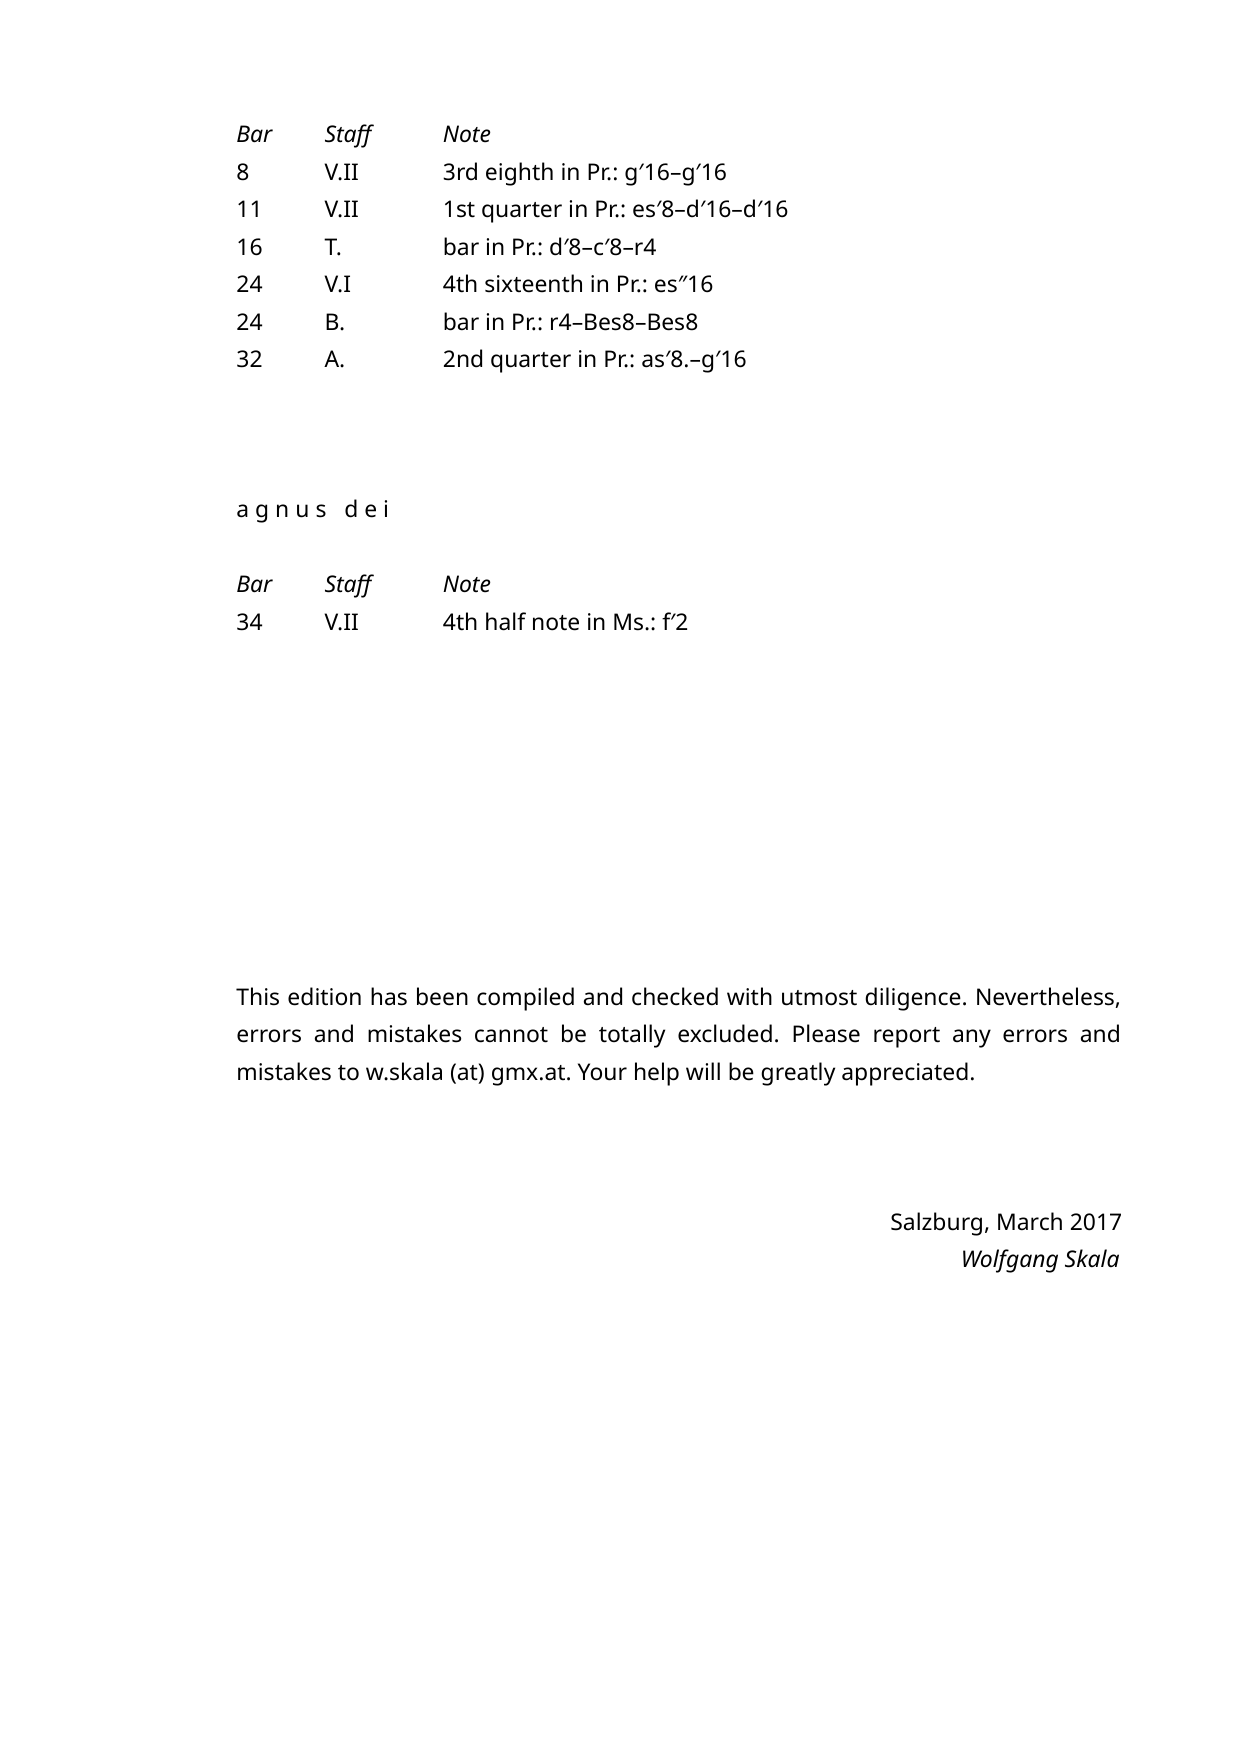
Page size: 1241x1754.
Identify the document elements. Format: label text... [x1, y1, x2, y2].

text Bar Staff Note 34 V.II 4th half note in Ms.: f′2 [236, 568, 1122, 712]
text Bar Staff Note 8 V.II 3rd eighth in Pr.: g′16–g′16 11 V.II 1st quarter in Pr.: es′8–d′16–d′16 16 T. bar in Pr.: d′8–c′8–r4 24 V.I 4th sixteenth in Pr.: es″16 24 B. bar in Pr.: r4–Bes8–Bes8 32 A. 2nd quarter in Pr.: as′8.–g′16 a g n u s d e i [236, 118, 1122, 524]
text This edition has been compiled and checked with utmost diligence. Nevertheless, errors and mistakes cannot be totally excluded. Please report any errors and mistakes to w.skala (at) gmx.at. Your help will be greatly appreciated. [236, 981, 1122, 1087]
text Salzburg, March 2017 Wolfgang Skala [236, 1206, 1122, 1274]
